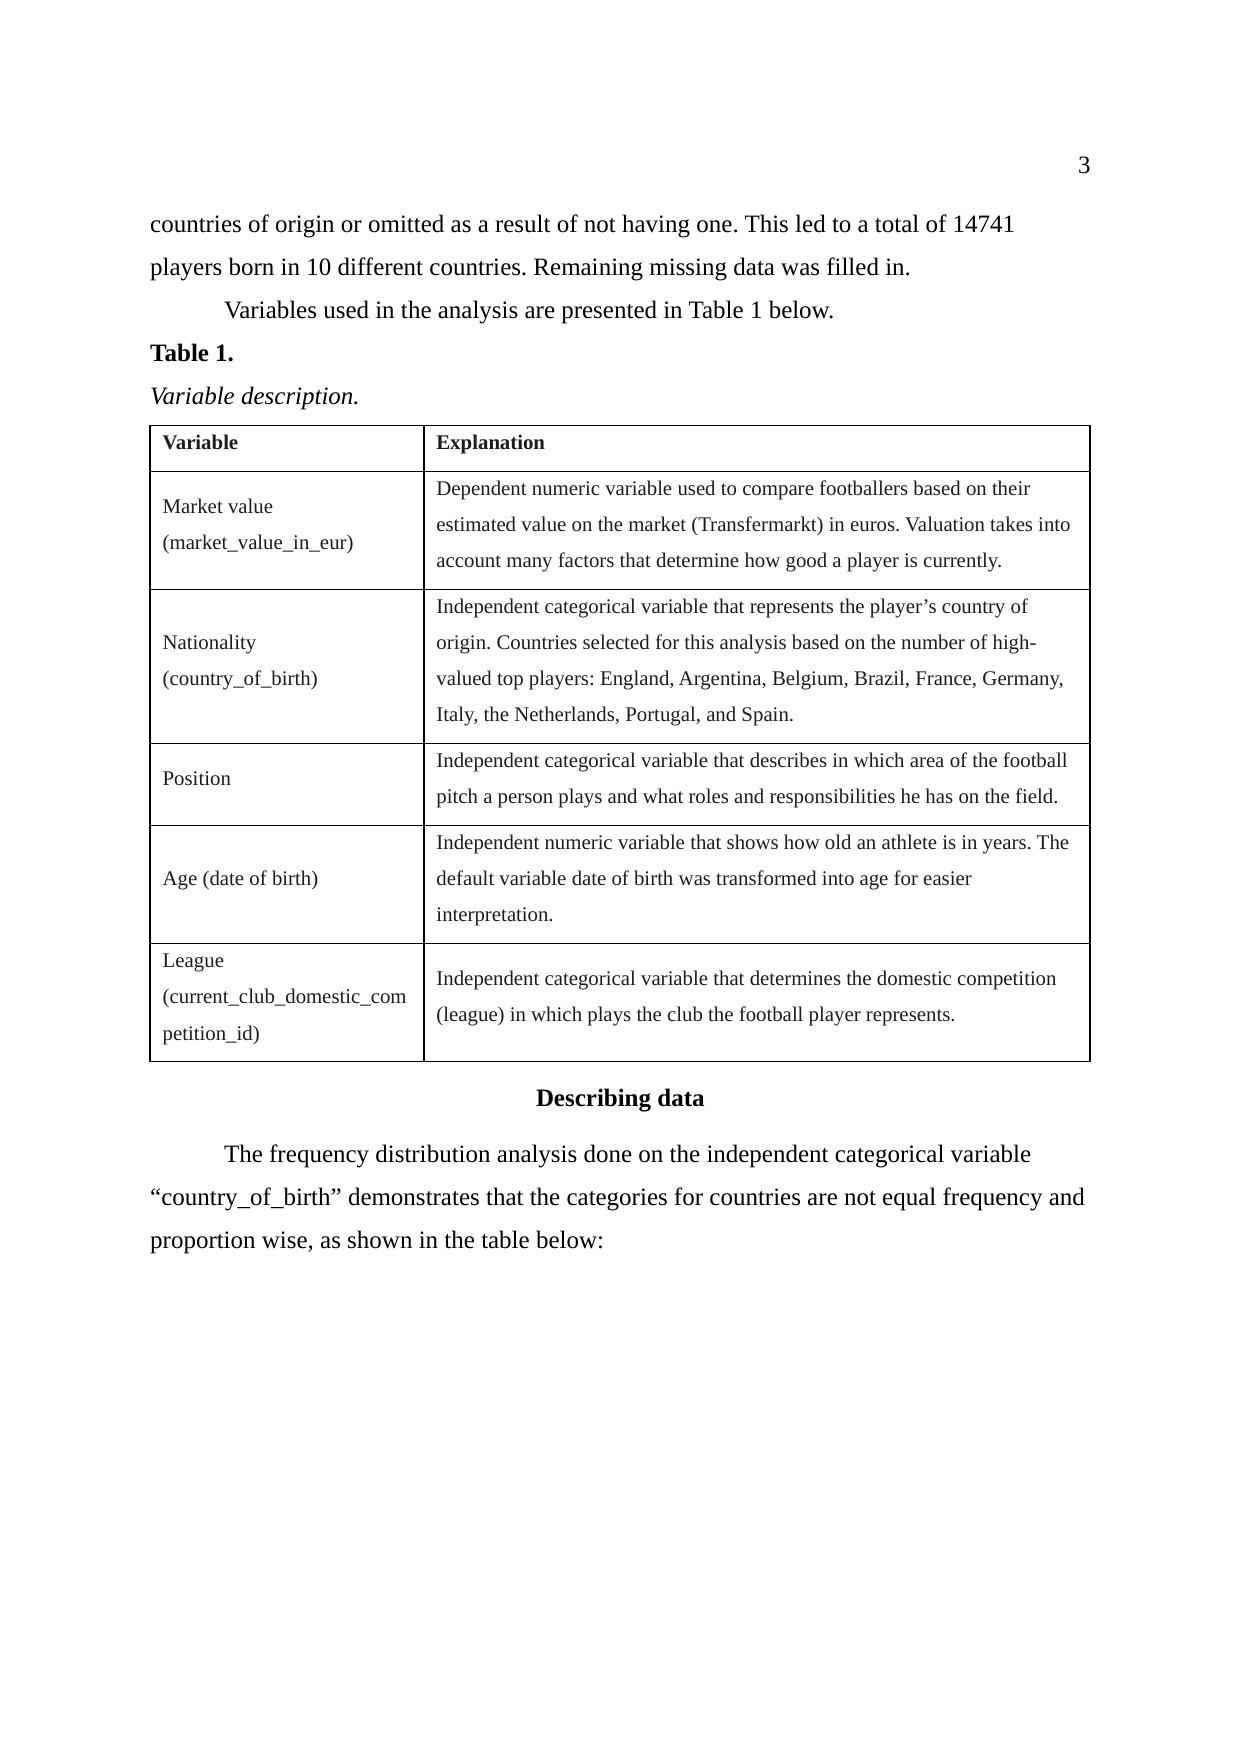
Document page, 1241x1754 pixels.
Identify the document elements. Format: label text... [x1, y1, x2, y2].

table_cell Position [151, 744, 423, 824]
table_cell Nationality (country_of_birth) [151, 590, 423, 743]
table_cell Independent categorical variable that represents the player’s country of origin. Countries selected for this analysis based on the number of high-valued top players: England, Argentina, Belgium, Brazil, France, Germany, Italy, the Netherlands, Portugal, and Spain. [425, 590, 1089, 743]
table_cell League (current_club_domestic_competition_id) [151, 944, 423, 1061]
text Variable description. [150, 381, 1090, 410]
text The frequency distribution analysis done on the independent categorical variable “country_of_birth” demonstrates that the categories for countries are not equal frequency and proportion wise, as shown in the table below: [150, 1139, 1090, 1254]
table_cell Age (date of birth) [151, 826, 423, 943]
table_cell Independent categorical variable that describes in which area of the football pitch a person plays and what roles and responsibilities he has on the field. [425, 744, 1089, 824]
table_cell Dependent numeric variable used to compare footballers based on their estimated value on the market (Transfermarkt) in euros. Valuation takes into account many factors that determine how good a player is currently. [425, 472, 1089, 588]
table_cell Independent numeric variable that shows how old an athlete is in years. The default variable date of birth was transformed into age for easier interpretation. [425, 826, 1089, 943]
table_cell Independent categorical variable that determines the domestic competition (league) in which plays the club the football player represents. [425, 944, 1089, 1061]
text Variables used in the analysis are presented in Table 1 below. [150, 295, 1090, 324]
table_cell Market value (market_value_in_eur) [151, 472, 423, 588]
subtitle Describing data [150, 1083, 1090, 1112]
table_header Variable [151, 426, 423, 471]
table_header Explanation [425, 426, 1089, 471]
text Table 1. [150, 338, 1090, 367]
text countries of origin or omitted as a result of not having one. This led to a total of 14741 players born in 10 different countries. Remaining missing data was filled in. [150, 209, 1090, 281]
